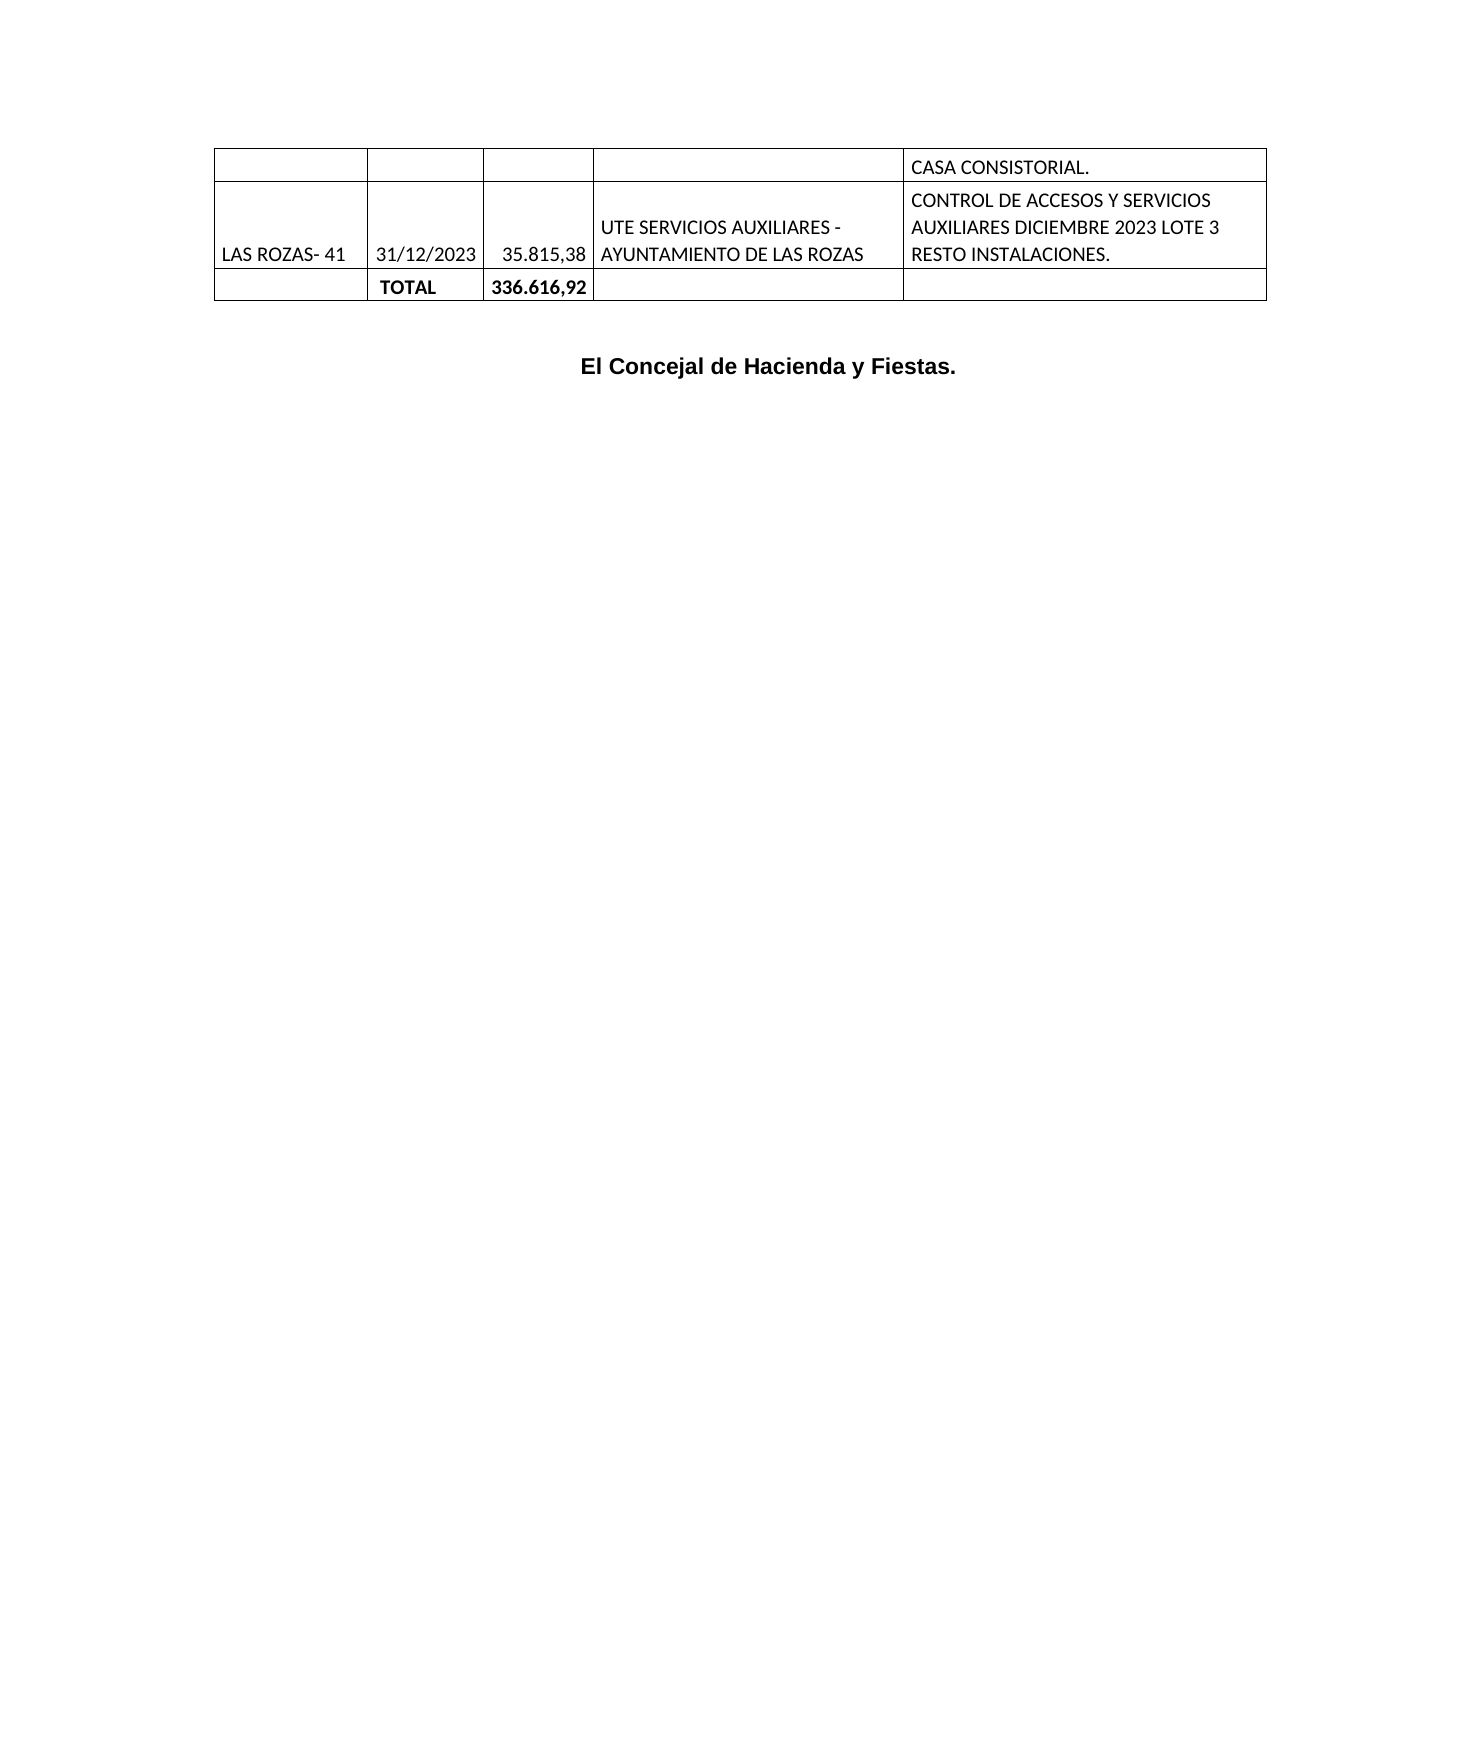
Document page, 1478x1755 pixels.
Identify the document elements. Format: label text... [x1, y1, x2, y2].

table_cell 31/12/2023 [368, 182, 483, 268]
table_cell TOTAL [368, 269, 483, 300]
table_header [215, 149, 367, 181]
table_cell [215, 269, 367, 300]
table_header CASA CONSISTORIAL. [904, 149, 1266, 181]
table_cell UTE SERVICIOS AUXILIARES - AYUNTAMIENTO DE LAS ROZAS [594, 182, 903, 268]
table_header [594, 149, 903, 181]
table_cell [904, 269, 1266, 300]
table_header [484, 149, 593, 181]
table_cell 35.815,38 [484, 182, 593, 268]
table_cell LAS ROZAS- 41 [215, 182, 367, 268]
table_cell [594, 269, 903, 300]
table_cell CONTROL DE ACCESOS Y SERVICIOS AUXILIARES DICIEMBRE 2023 LOTE 3 RESTO INSTALACIONES. [904, 182, 1266, 268]
table_cell 336.616,92 [484, 269, 593, 300]
table_header [368, 149, 483, 181]
subtitle El Concejal de Hacienda y Fiestas. [580, 353, 1458, 379]
